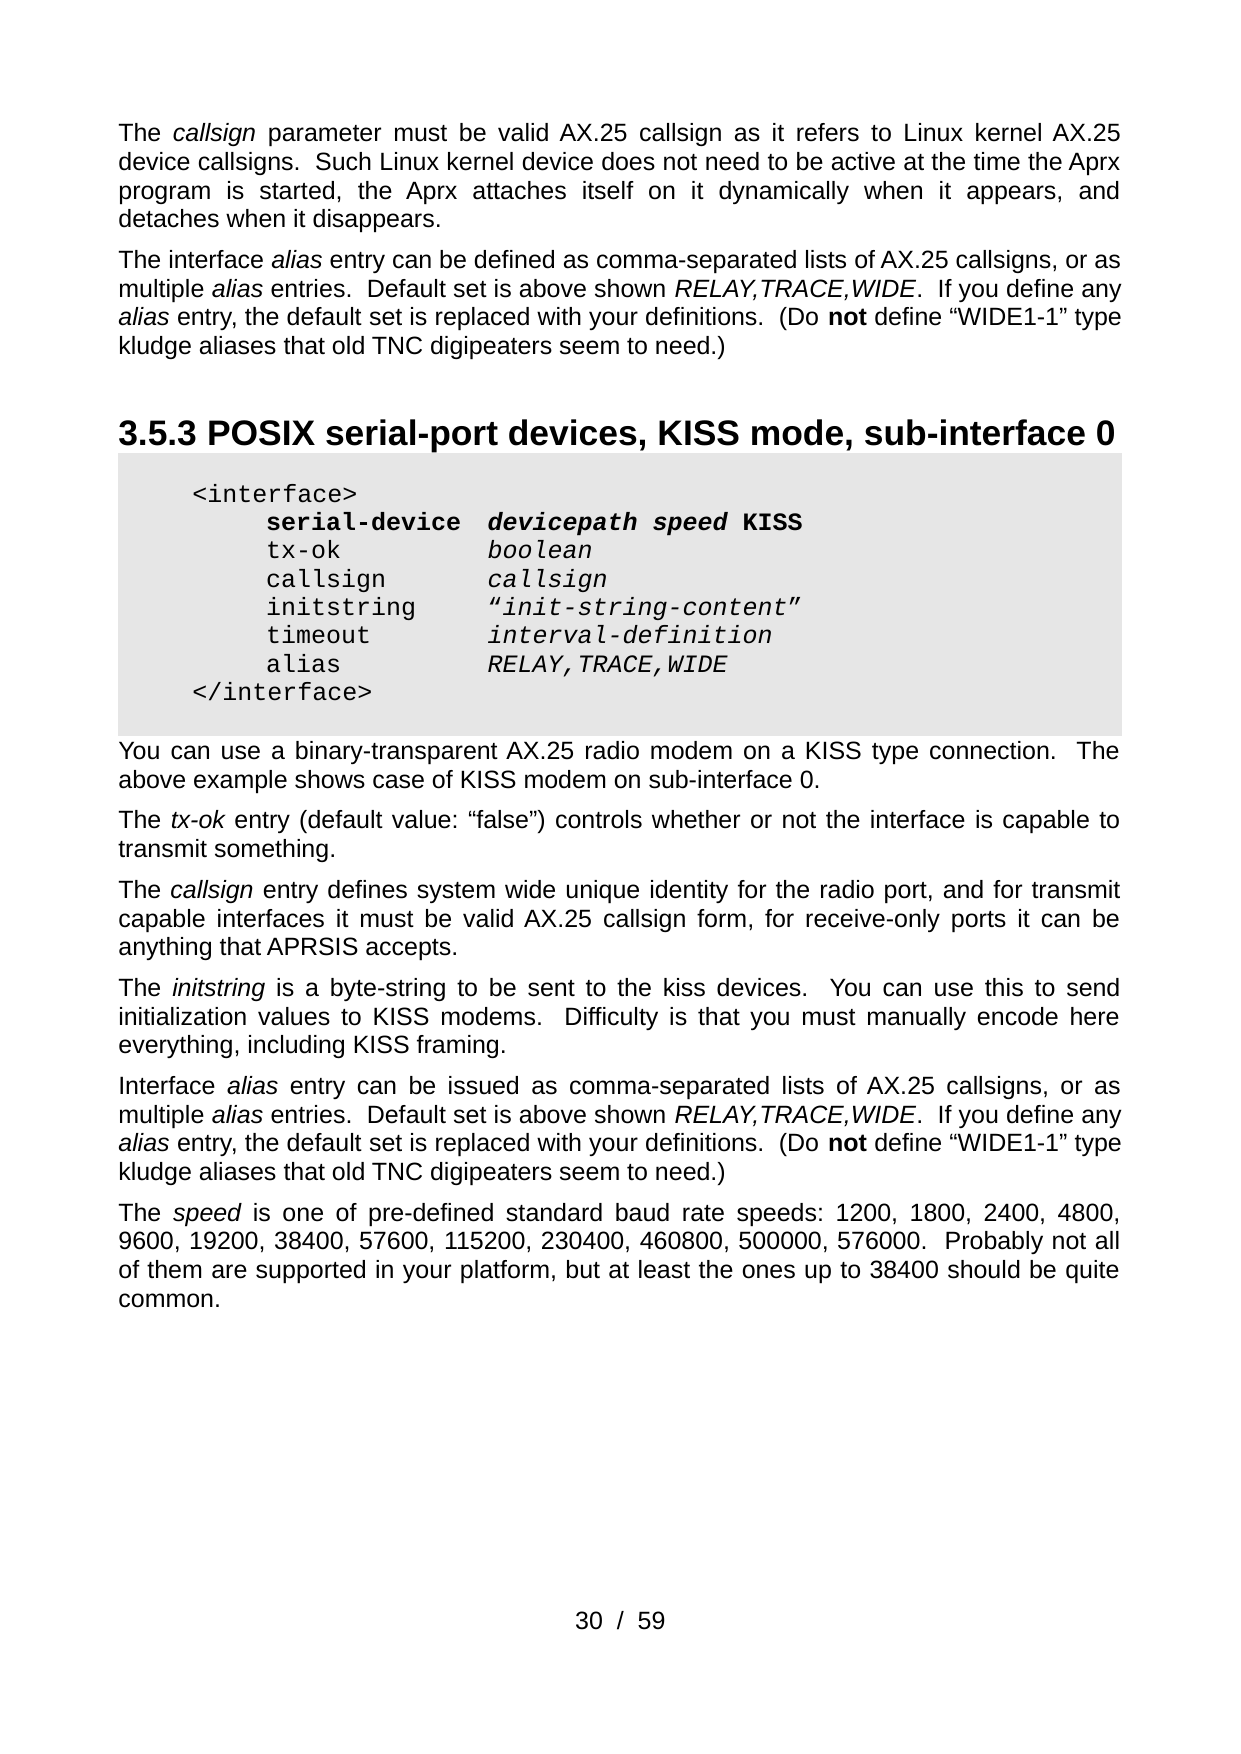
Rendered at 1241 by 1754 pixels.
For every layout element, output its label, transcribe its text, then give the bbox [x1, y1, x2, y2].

subtitle POSIX serial-port devices, KISS mode, sub-interface 0 [118, 412, 1122, 453]
text The interface alias entry can be defined as comma-separated lists of AX.25 callsigns, or as multiple alias entries. Default set is above shown RELAY,TRACE,WIDE. If you define any alias entry, the default set is replaced with your definitions. (Do not define “WIDE1-1” type kludge aliases that old TNC digipeaters seem to need.) [118, 245, 1122, 360]
text You can use a binary-transparent AX.25 radio modem on a KISS type connection. The above example shows case of KISS modem on sub-interface 0. [118, 736, 1122, 794]
text The callsign entry defines system wide unique identity for the radio port, and for transmit capable interfaces it must be valid AX.25 callsign form, for receive-only ports it can be anything that APRSIS accepts. [118, 875, 1122, 961]
text The initstring is a byte-string to be sent to the kiss devices. You can use this to send initialization values to KISS modems. Difficulty is that you must manually encode here everything, including KISS framing. [118, 973, 1122, 1059]
text The speed is one of pre-defined standard baud rate speeds: 1200, 1800, 2400, 4800, 9600, 19200, 38400, 57600, 115200, 230400, 460800, 500000, 576000. Probably not all of them are supported in your platform, but at least the ones up to 38400 should be quite common. [118, 1198, 1122, 1313]
text The tx-ok entry (default value: “false”) controls whether or not the interface is capable to transmit something. [118, 806, 1122, 863]
text The callsign parameter must be valid AX.25 callsign as it refers to Linux kernel AX.25 device callsigns. Such Linux kernel device does not need to be active at the time the Aprx program is started, the Aprx attaches itself on it dynamically when it appears, and detaches when it disappears. [118, 118, 1122, 233]
text Interface alias entry can be issued as comma-separated lists of AX.25 callsigns, or as multiple alias entries. Default set is above shown RELAY,TRACE,WIDE. If you define any alias entry, the default set is replaced with your definitions. (Do not define “WIDE1-1” type kludge aliases that old TNC digipeaters seem to need.) [118, 1071, 1122, 1186]
text <interface> serial-device devicepath speed KISS tx-ok boolean callsign callsign initstring “init-string-content” timeout interval-definition alias RELAY,TRACE,WIDE </interface> [118, 481, 1122, 708]
